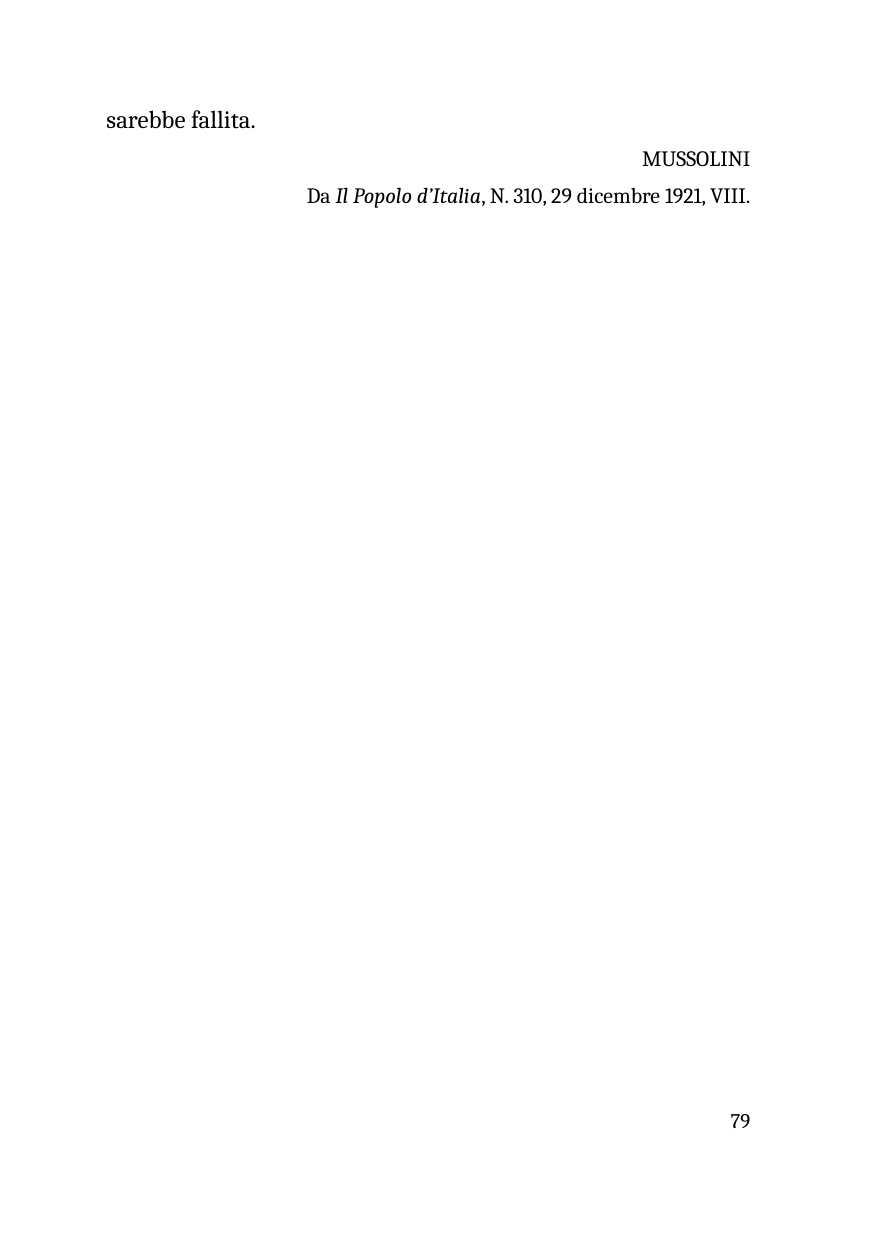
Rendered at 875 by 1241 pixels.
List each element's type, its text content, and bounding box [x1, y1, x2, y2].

text sarebbe fallita. [106, 106, 768, 135]
text MUSSOLINI [106, 147, 750, 172]
text Da Il Popolo d’Italia, N. 310, 29 dicembre 1921, VIII. [106, 184, 750, 209]
